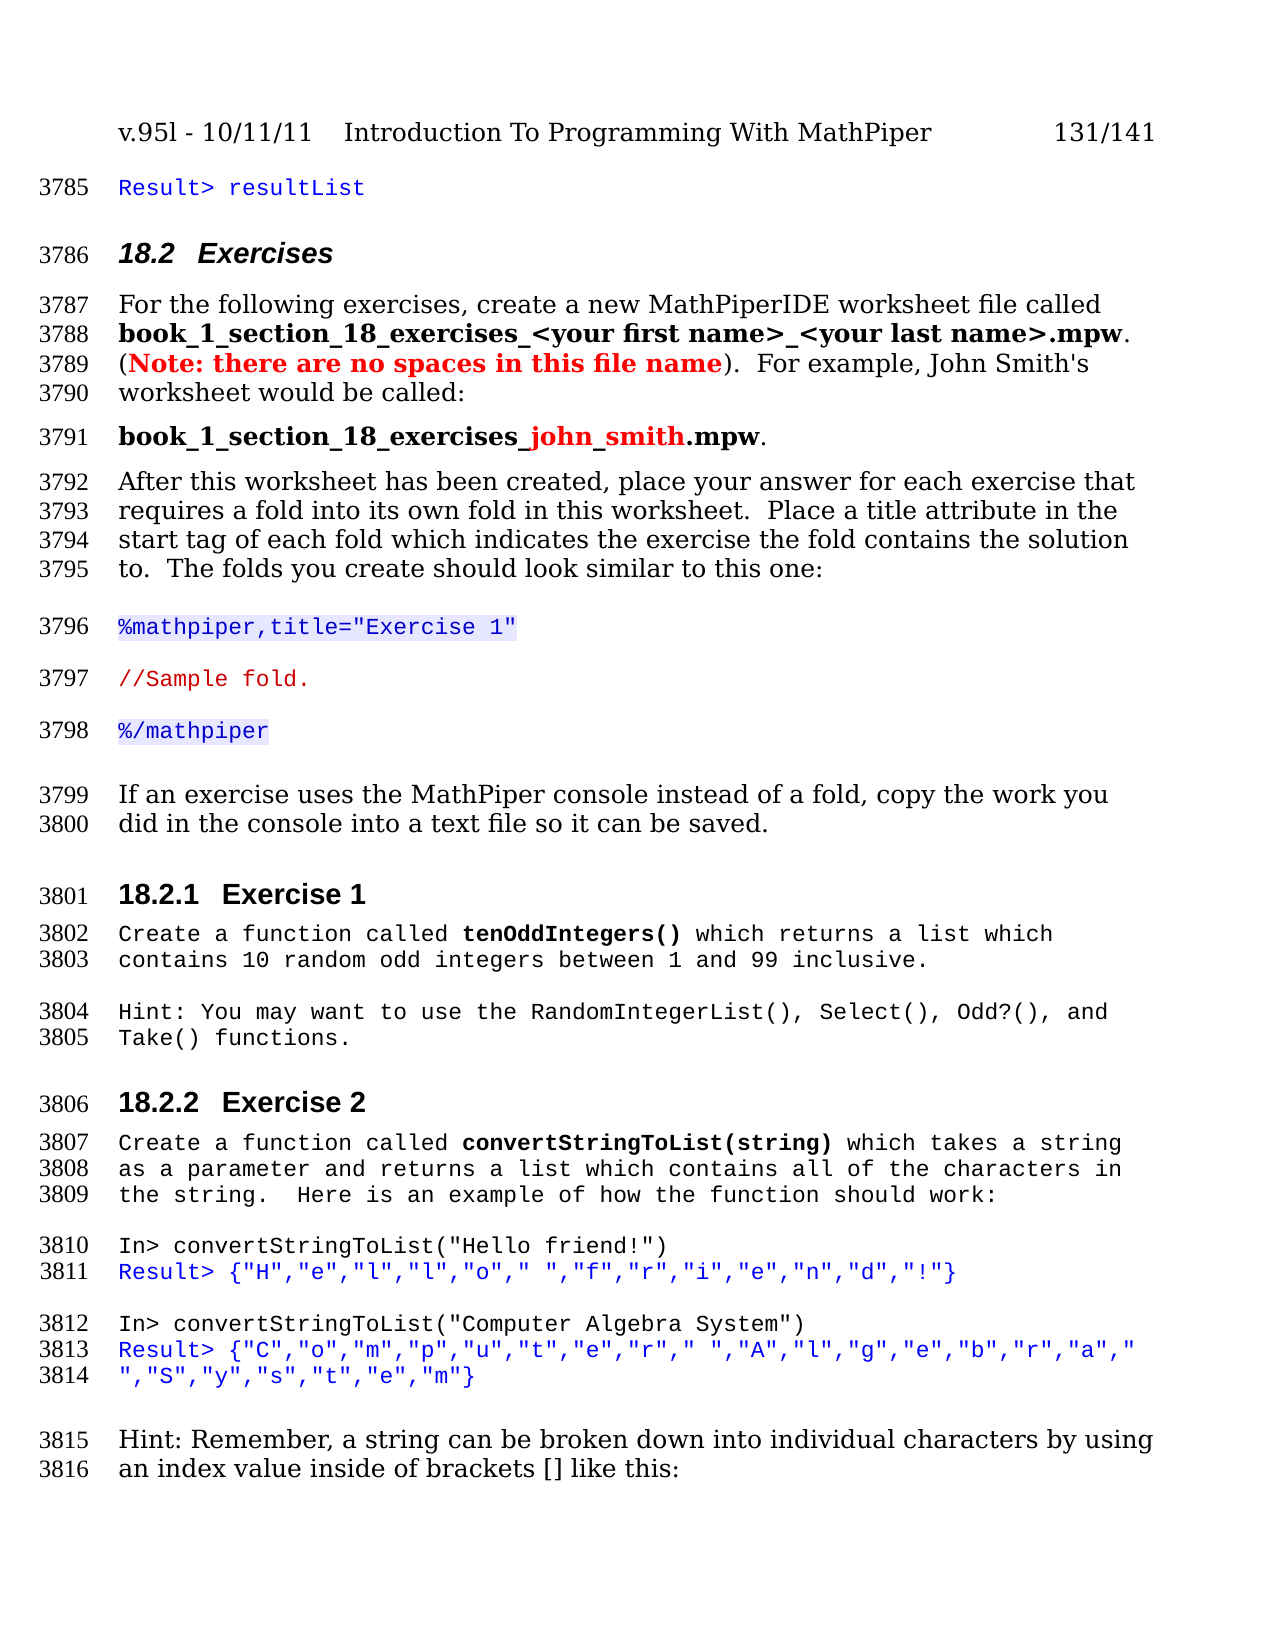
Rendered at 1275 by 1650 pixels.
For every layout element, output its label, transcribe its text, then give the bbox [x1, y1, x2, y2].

text Create a function called convertStringToList(string) which takes a string as a parameter and returns a list which contains all of the characters in the string. Here is an example of how the function should work: [118, 1131, 1157, 1209]
text %mathpiper,title="Exercise 1" [118, 615, 1157, 641]
text Result> resultList [118, 177, 1157, 203]
text book_1_section_18_exercises_john_smith.mpw. [118, 422, 1157, 452]
text Create a function called tenOddIntegers() which returns a list which contains 10 random odd integers between 1 and 99 inclusive. [118, 923, 1157, 975]
subtitle Exercises [118, 236, 1157, 269]
text //Sample fold. [118, 667, 1157, 693]
text Hint: You may want to use the RandomIntegerList(), Select(), Odd?(), and Take() functions. [118, 1001, 1157, 1052]
text For the following exercises, create a new MathPiperIDE worksheet file called book_1_section_18_exercises_<your first name>_<your last name>.mpw. (Note: there are no spaces in this file name). For example, John Smith's worksheet would be called: [118, 290, 1157, 407]
subtitle Exercise 2 [118, 1086, 1157, 1119]
text In> convertStringToList("Computer Algebra System") [118, 1313, 1157, 1338]
text If an exercise uses the MathPiper console instead of a fold, copy the work you did in the console into a text file so it can be saved. [118, 780, 1157, 838]
text Result> {"H","e","l","l","o"," ","f","r","i","e","n","d","!"} [118, 1261, 1157, 1287]
text %/mathpiper [118, 719, 1157, 745]
text Result> {"C","o","m","p","u","t","e","r"," ","A","l","g","e","b","r","a"," ","S","y","s","t","e","m"} [118, 1338, 1157, 1390]
text After this worksheet has been created, place your answer for each exercise that requires a fold into its own fold in this worksheet. Place a title attribute in the start tag of each fold which indicates the exercise the fold contains the solution to. The folds you create should look similar to this one: [118, 467, 1157, 583]
text In> convertStringToList("Hello friend!") [118, 1235, 1157, 1261]
subtitle Exercise 1 [118, 877, 1157, 911]
text Hint: Remember, a string can be broken down into individual characters by using an index value inside of brackets [] like this: [118, 1425, 1157, 1484]
